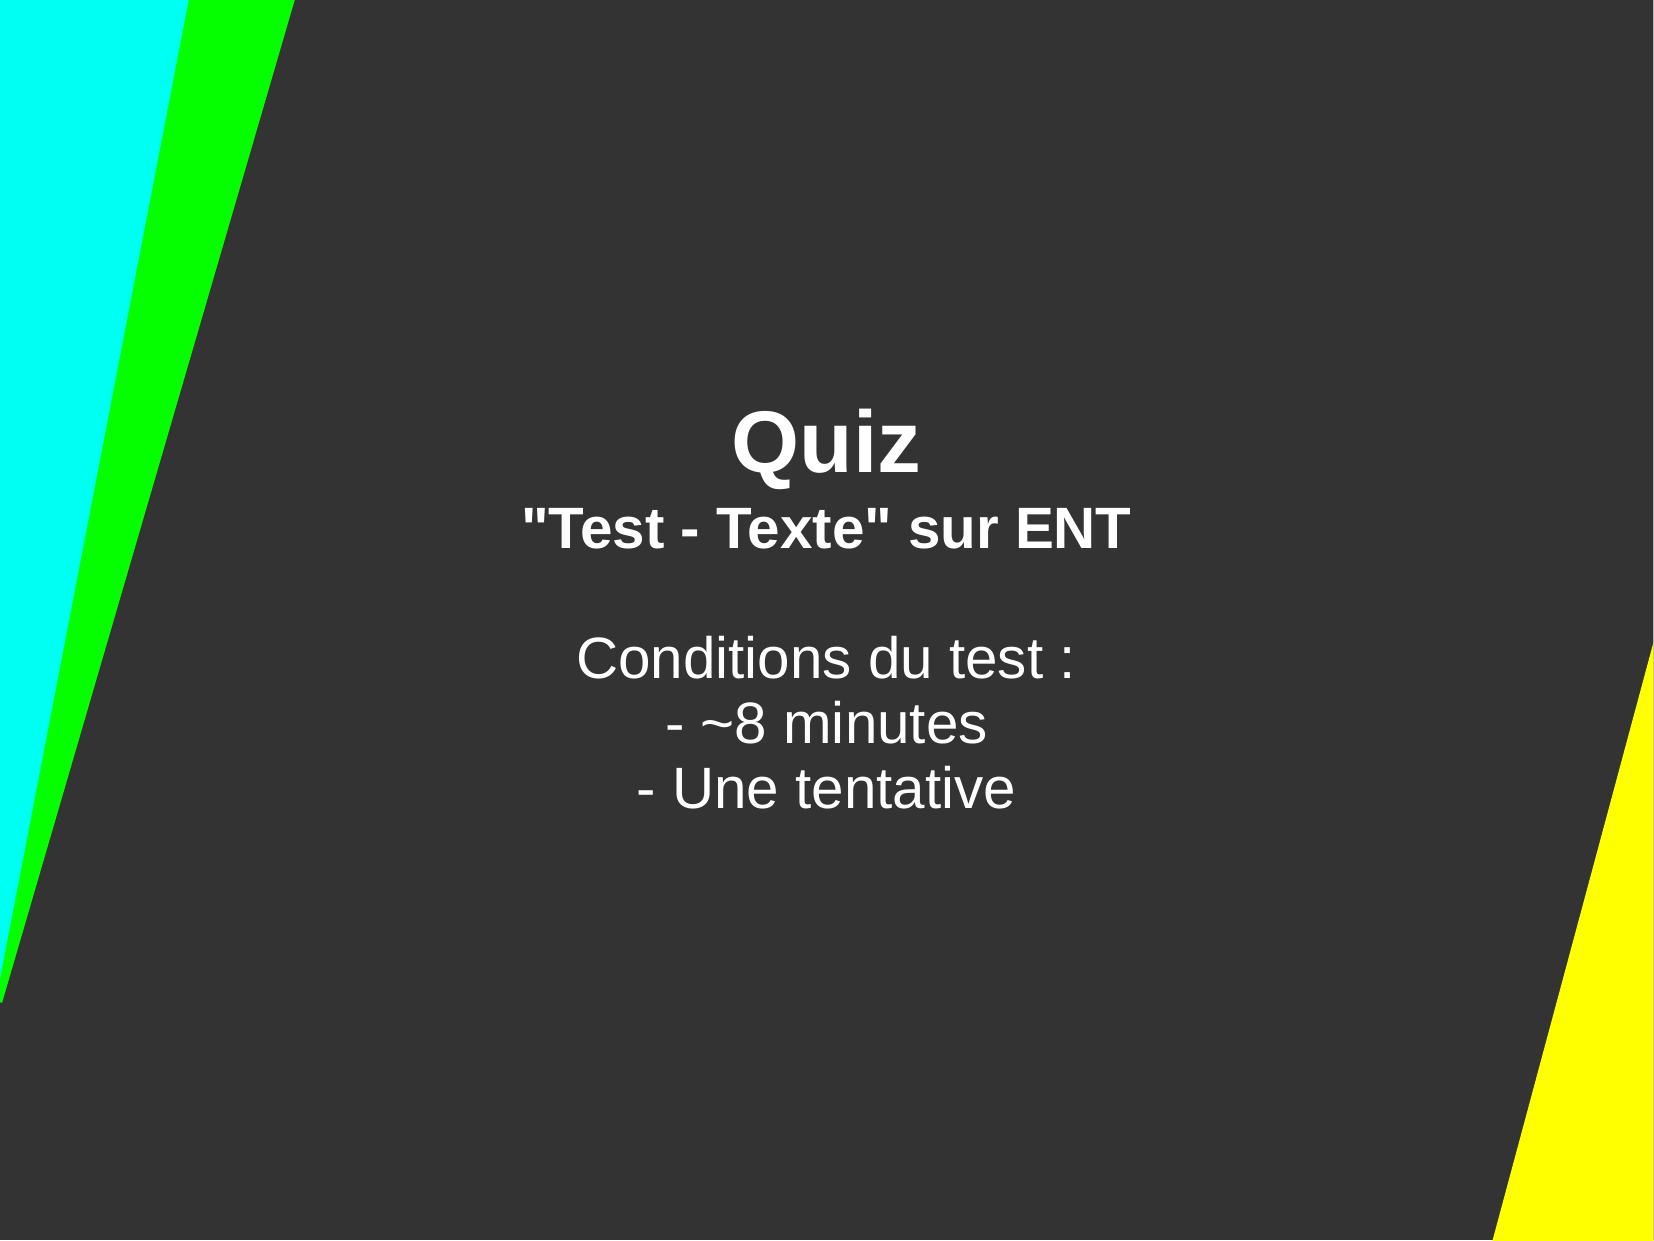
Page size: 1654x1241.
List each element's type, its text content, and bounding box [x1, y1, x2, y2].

title "Test - Texte" sur ENT Conditions du test : - ~8 minutes - Une tentative [31, 495, 1622, 886]
text_box [0, 0, 295, 1003]
text_box [1492, 640, 1654, 1241]
title Quiz [94, 393, 1622, 495]
